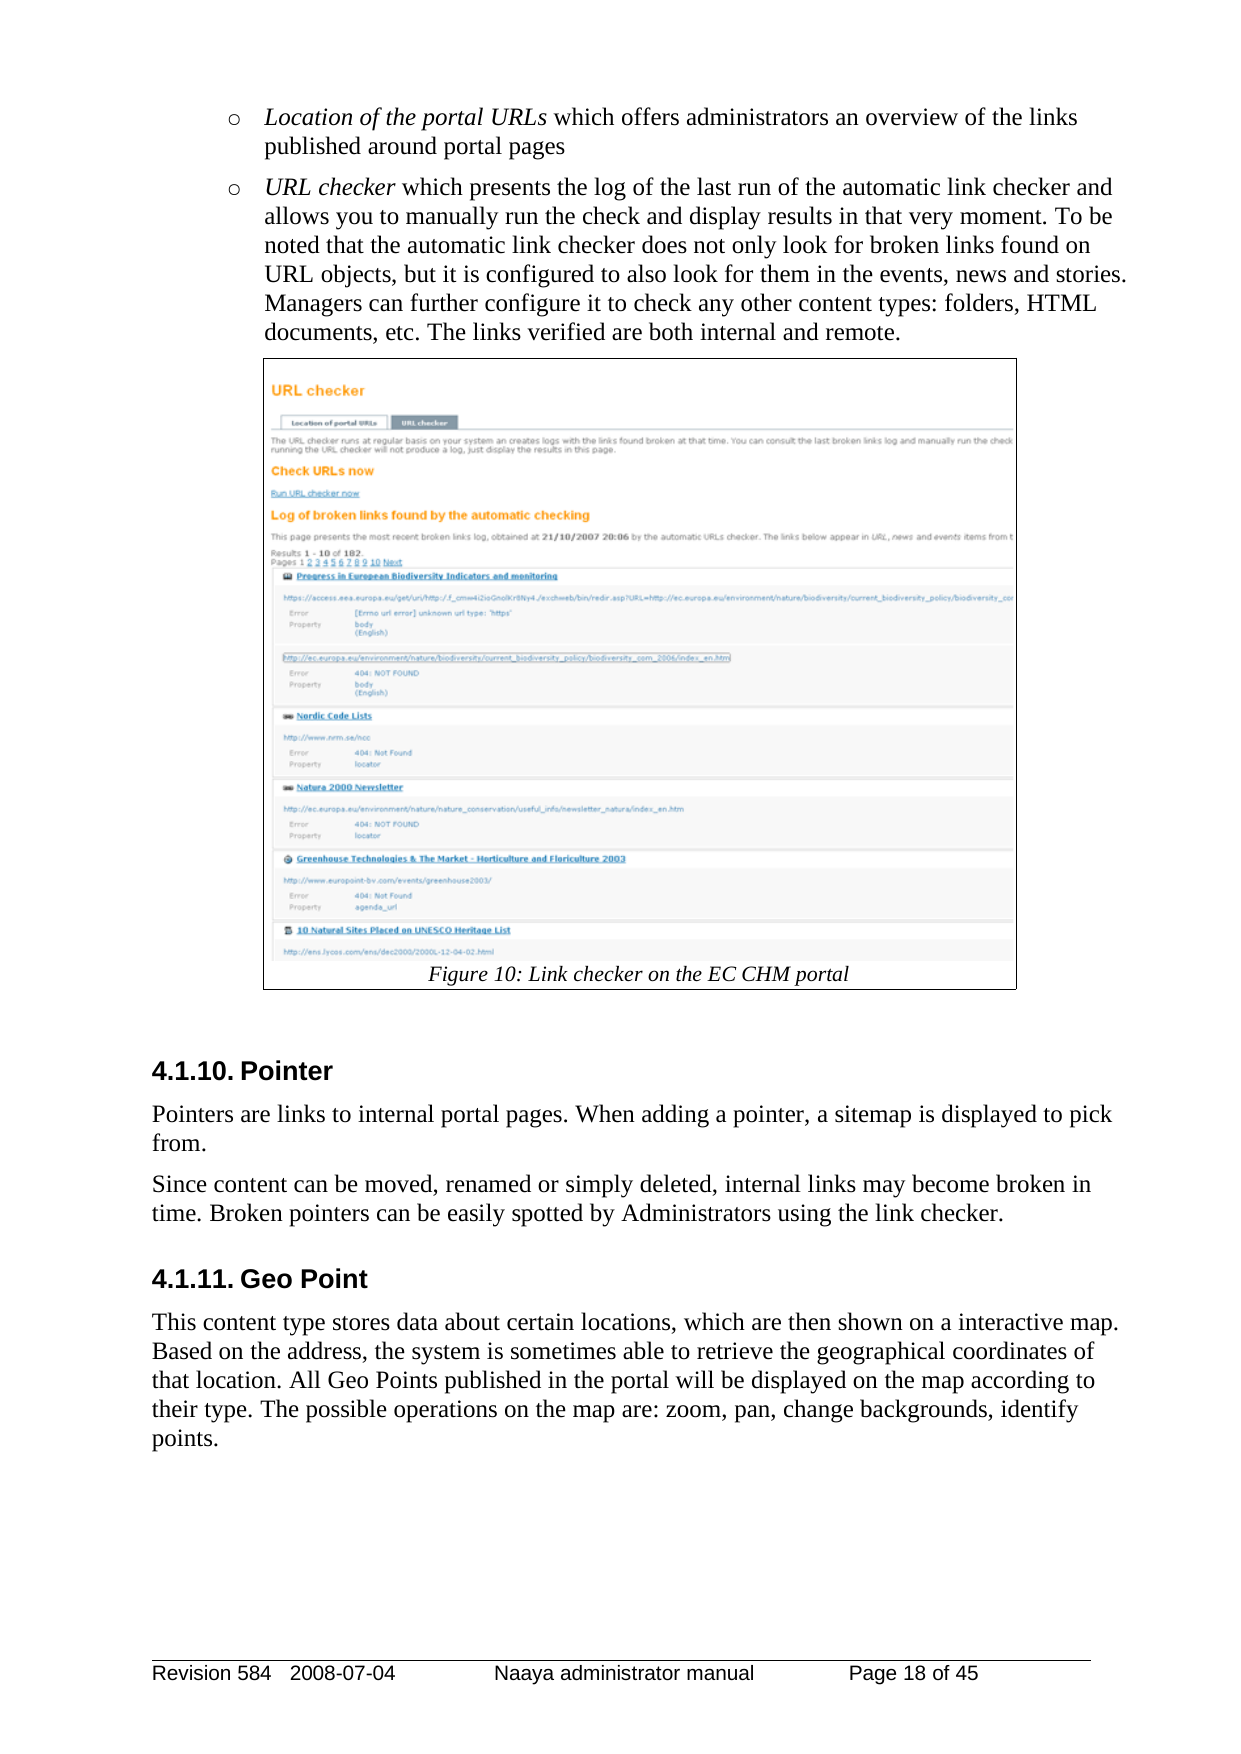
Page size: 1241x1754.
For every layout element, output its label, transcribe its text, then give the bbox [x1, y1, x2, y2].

text Pointers are links to internal portal pages. When adding a pointer, a sitemap is displayed to pick from. [152, 1099, 1128, 1157]
text Since content can be moved, renamed or simply deleted, internal links may become broken in time. Broken pointers can be easily spotted by Administrators using the link checker. [152, 1168, 1128, 1227]
text Figure 10: Link checker on the EC CHM portal [266, 961, 1013, 986]
subtitle Pointer [152, 1055, 1128, 1086]
list Location of the portal URLs which offers administrators an overview of the links published around portal pages [227, 102, 1128, 160]
list URL checker which presents the log of the last run of the automatic link checker and allows you to manually run the check and display results in that very moment. To be noted that the automatic link checker does not only look for broken links found on URL objects, but it is configured to also look for them in the events, news and stories. Managers can further configure it to check any other content types: folders, HTML documents, etc. The links verified are both internal and remote. [227, 171, 1128, 346]
text This content type stores data about certain locations, which are then shown on a interactive map. Based on the address, the system is sometimes able to retrieve the geographical coordinates of that location. All Geo Points published in the portal will be displayed on the map according to their type. The possible operations on the map are: zoom, pan, change backgrounds, identify points. [152, 1307, 1128, 1452]
subtitle Geo Point [152, 1263, 1128, 1294]
